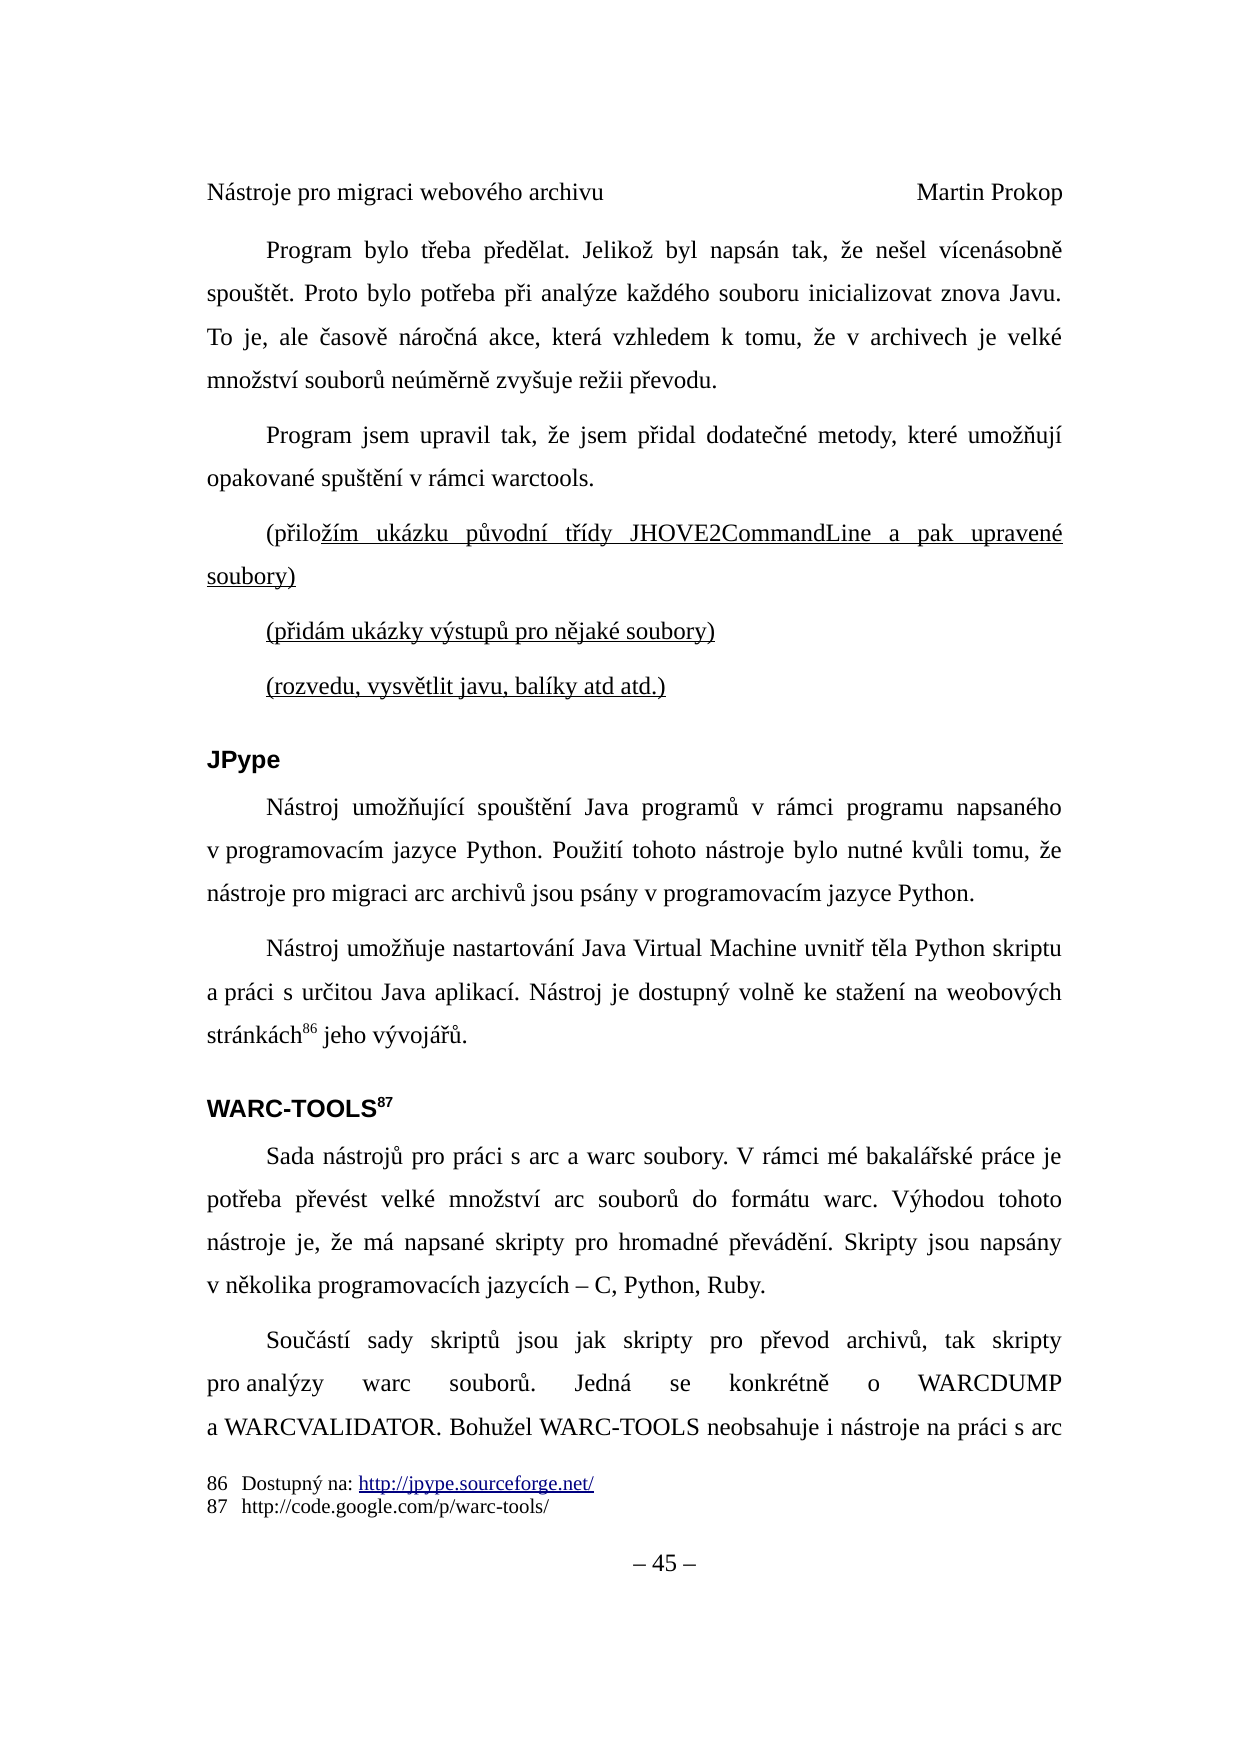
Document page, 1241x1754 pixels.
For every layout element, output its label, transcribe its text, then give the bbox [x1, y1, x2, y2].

text Nástroj umožňuje nastartování Java Virtual Machine uvnitř těla Python skriptu a práci s určitou Java aplikací. Nástroj je dostupný volně ke stažení na weobových stránkách jeho vývojářů. [207, 933, 1063, 1048]
text Program bylo třeba předělat. Jelikož byl napsán tak, že nešel vícenásobně spouštět. Proto bylo potřeba při analýze každého souboru inicializovat znova Javu. To je, ale časově náročná akce, která vzhledem k tomu, že v archivech je velké množství souborů neúměrně zvyšuje režii převodu. [207, 235, 1063, 393]
text (rozvedu, vysvětlit javu, balíky atd atd.) [207, 671, 1063, 700]
text Součástí sady skriptů jsou jak skripty pro převod archivů, tak skripty pro analýzy warc souborů. Jedná se konkrétně o WARCDUMP a WARCVALIDATOR. Bohužel WARC-TOOLS neobsahuje i nástroje na práci s arc [207, 1325, 1063, 1440]
text Dostupný na: http://jpype.sourceforge.net/ [207, 1470, 1063, 1494]
text (přidám ukázky výstupů pro nějaké soubory) [207, 616, 1063, 645]
text Nástroj umožňující spouštění Java programů v rámci programu napsaného v programovacím jazyce Python. Použití tohoto nástroje bylo nutné kvůli tomu, že nástroje pro migraci arc archivů jsou psány v programovacím jazyce Python. [207, 792, 1063, 907]
text http://code.google.com/p/warc-tools/ [207, 1494, 1063, 1518]
text Program jsem upravil tak, že jsem přidal dodatečné metody, které umožňují opakované spuštění v rámci warctools. [207, 420, 1063, 492]
subtitle WARC-TOOLS [207, 1094, 1063, 1123]
text (přiložím ukázku původní třídy JHOVE2CommandLine a pak upravené soubory) [207, 518, 1063, 590]
text Sada nástrojů pro práci s arc a warc soubory. V rámci mé bakalářské práce je potřeba převést velké množství arc souborů do formátu warc. Výhodou tohoto nástroje je, že má napsané skripty pro hromadné převádění. Skripty jsou napsány v několika programovacích jazycích – C, Python, Ruby. [207, 1141, 1063, 1299]
subtitle JPype [207, 745, 1063, 774]
